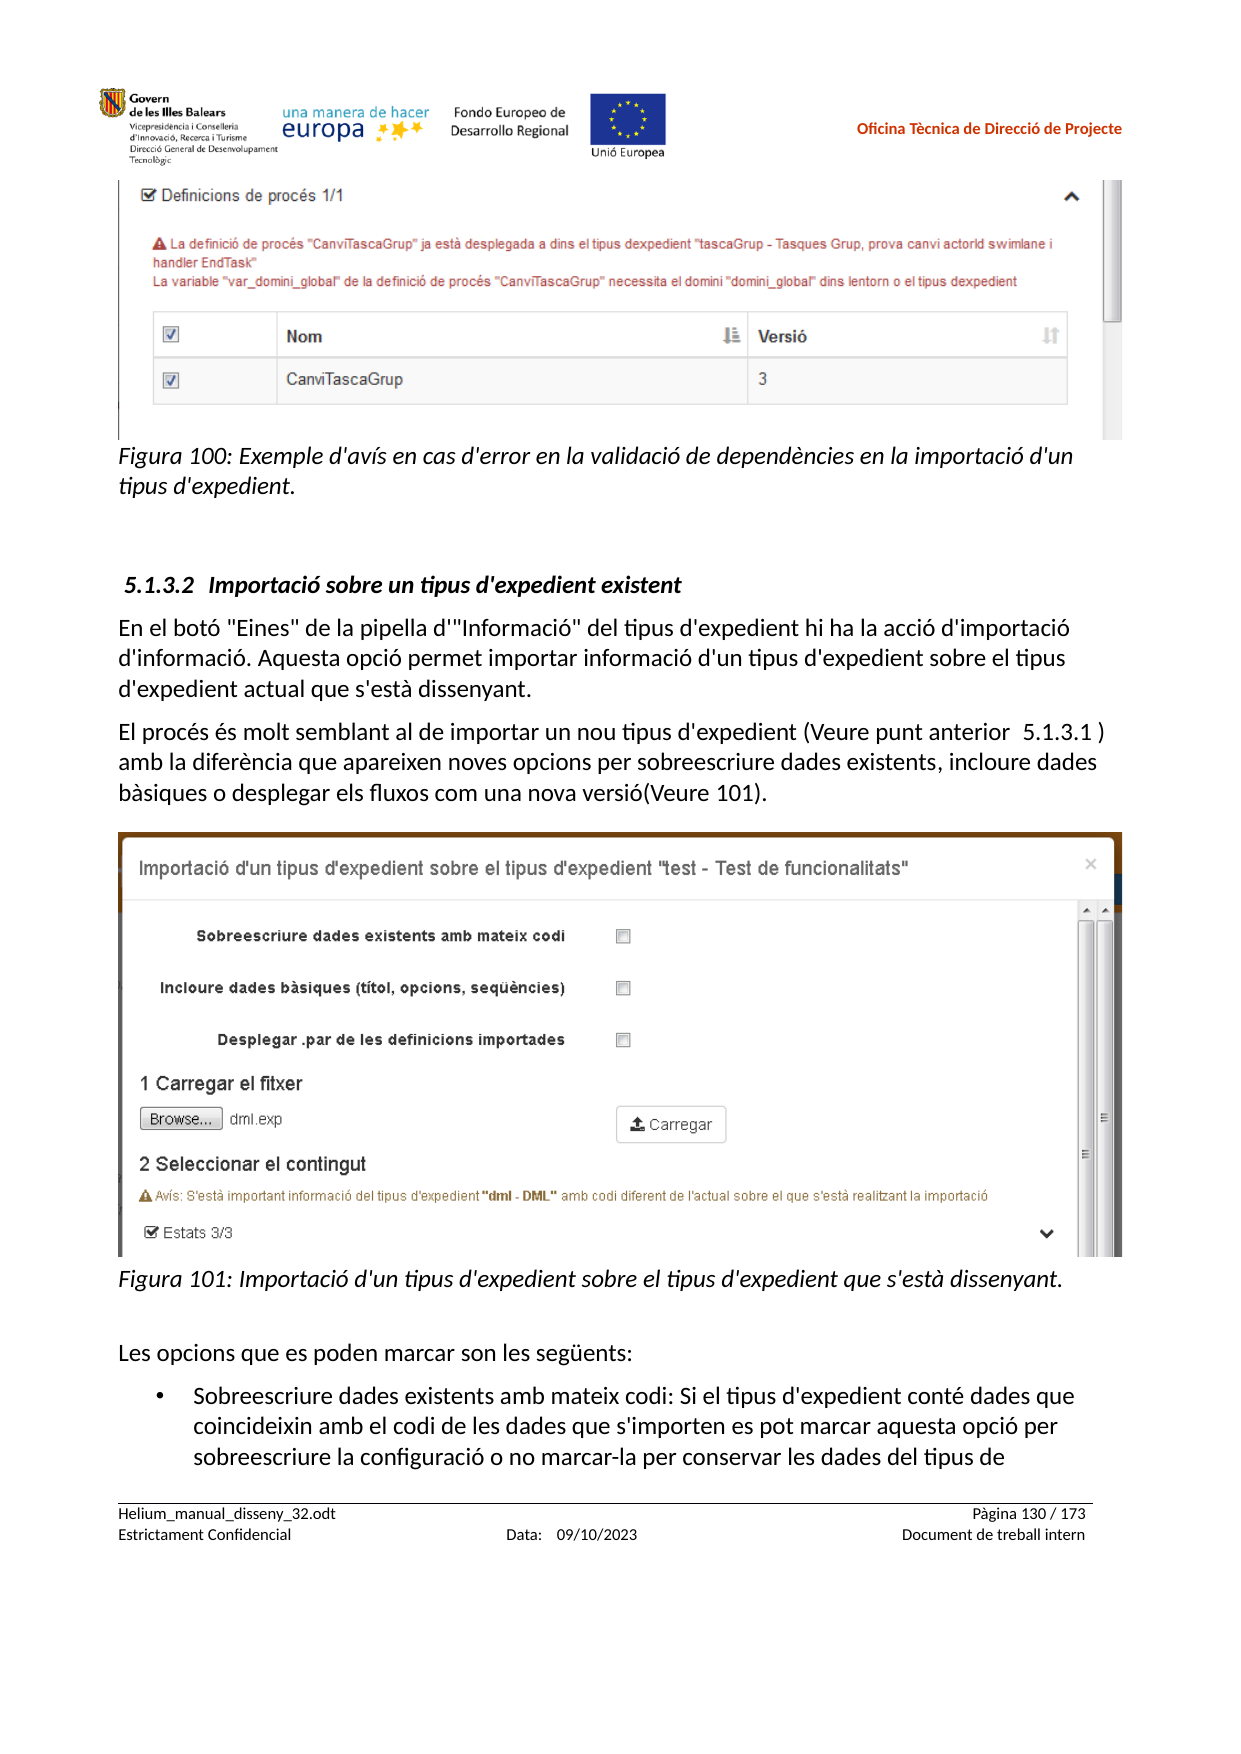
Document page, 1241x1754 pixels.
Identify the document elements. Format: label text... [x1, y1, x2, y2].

text Les opcions que es poden marcar son les següents: [118, 1337, 1122, 1367]
picture [99, 87, 668, 166]
subtitle Importació sobre un tipus d'expedient existent [118, 569, 1122, 599]
text Figura 100: Exemple d'avís en cas d'error en la validació de dependències en la importació d'un tipus d'expedient. [118, 440, 1122, 501]
text El procés és molt semblant al de importar un nou tipus d'expedient (Veure punt anterior 5.1.3.1 ) amb la diferència que apareixen noves opcions per sobreescriure dades existents, incloure dades bàsiques o desplegar els fluxos com una nova versió(Veure 101). [118, 716, 1122, 807]
text En el botó "Eines" de la pipella d'"Informació" del tipus d'expedient hi ha la acció d'importació d'informació. Aquesta opció permet importar informació d'un tipus d'expedient sobre el tipus d'expedient actual que s'està dissenyant. [118, 612, 1122, 703]
picture [118, 832, 1123, 1257]
picture [118, 180, 1123, 440]
list Sobreescriure dades existents amb mateix codi: Si el tipus d'expedient conté dades que coincideixin amb el codi de les dades que s'importen es pot marcar aquesta opció per sobreescriure la configuració o no marcar-la per conservar les dades del tipus de [156, 1380, 1122, 1471]
text Figura 101: Importació d'un tipus d'expedient sobre el tipus d'expedient que s'està dissenyant. [118, 1257, 1122, 1294]
